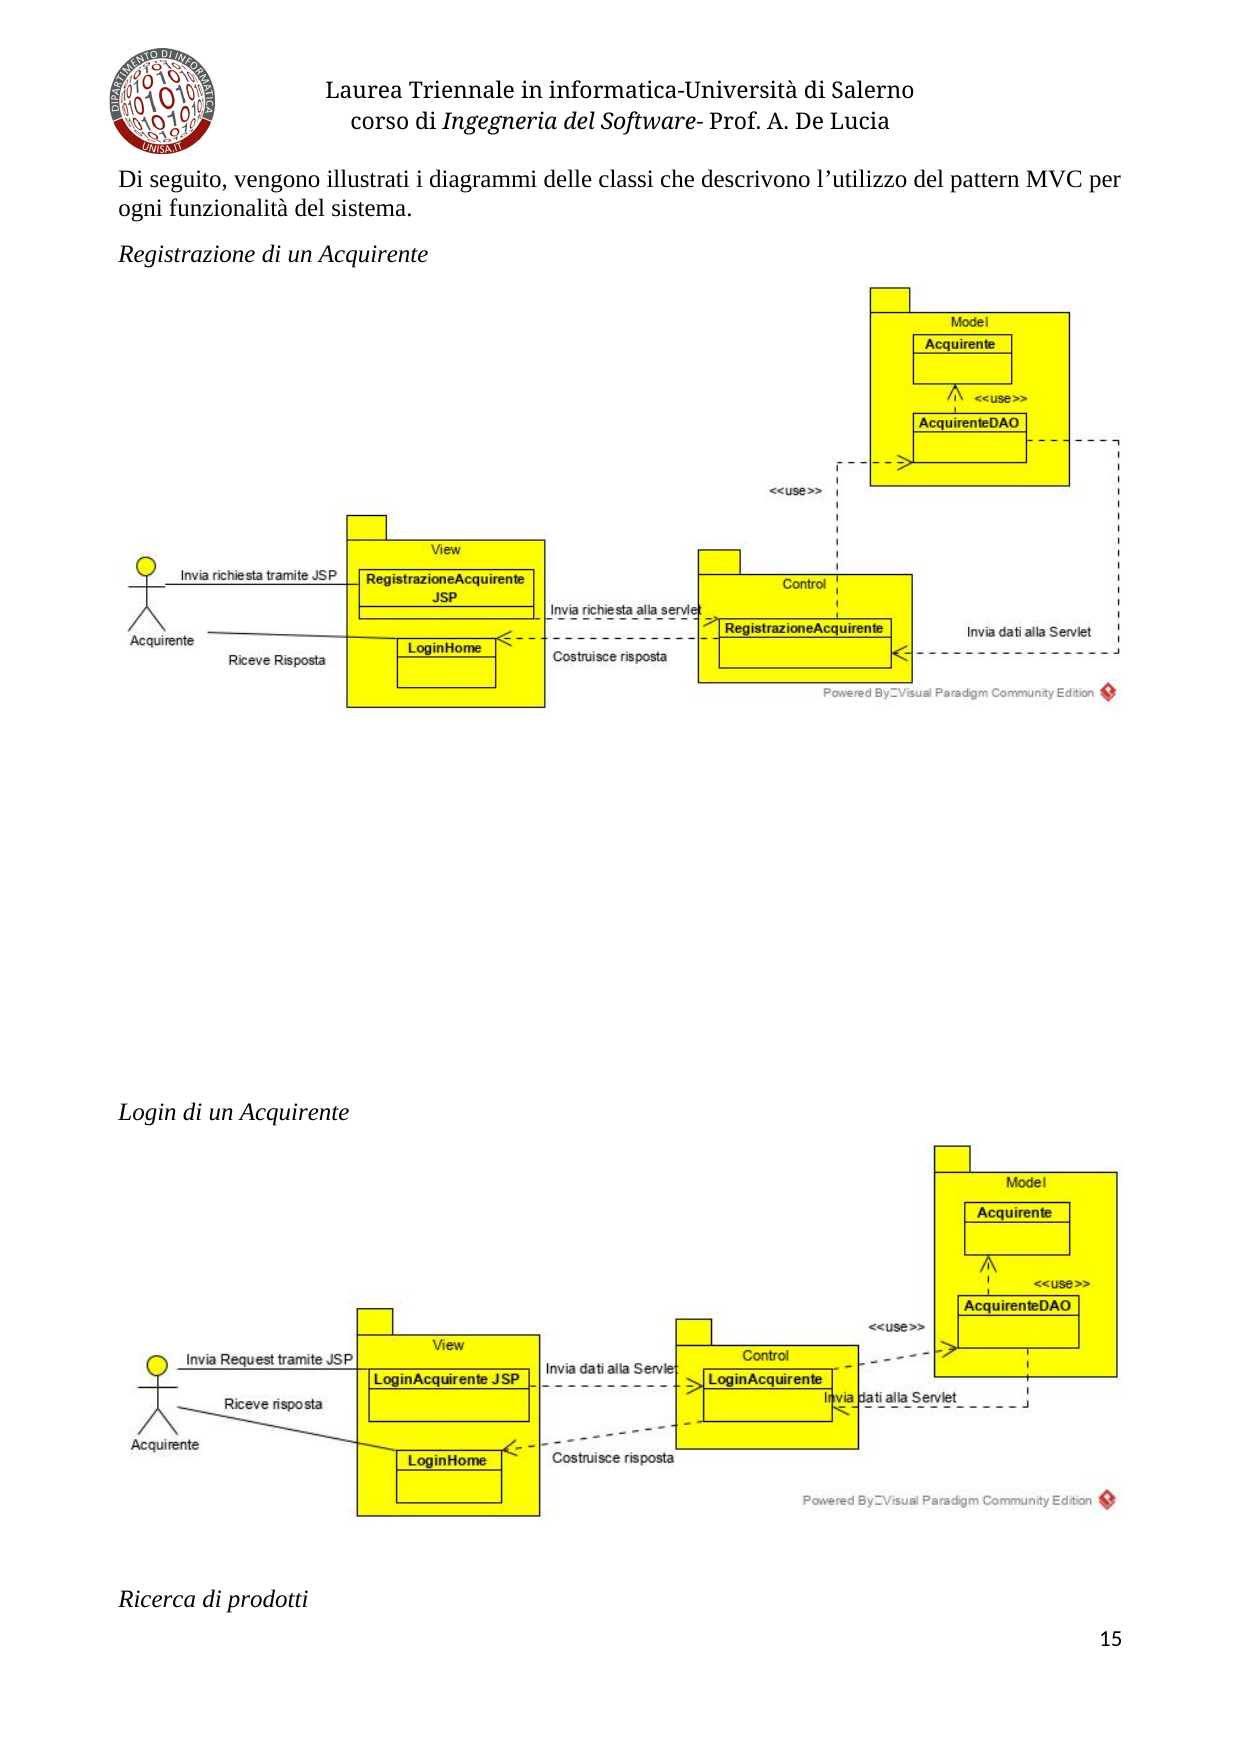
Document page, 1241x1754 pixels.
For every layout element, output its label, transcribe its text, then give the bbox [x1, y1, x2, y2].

text Ricerca di prodotti [118, 1584, 1122, 1613]
text Registrazione di un Acquirente [118, 239, 1122, 268]
text Login di un Acquirente [118, 1097, 1122, 1126]
text Di seguito, vengono illustrati i diagrammi delle classi che descrivono l’utilizzo del pattern MVC per ogni funzionalità del sistema. [118, 164, 1122, 222]
